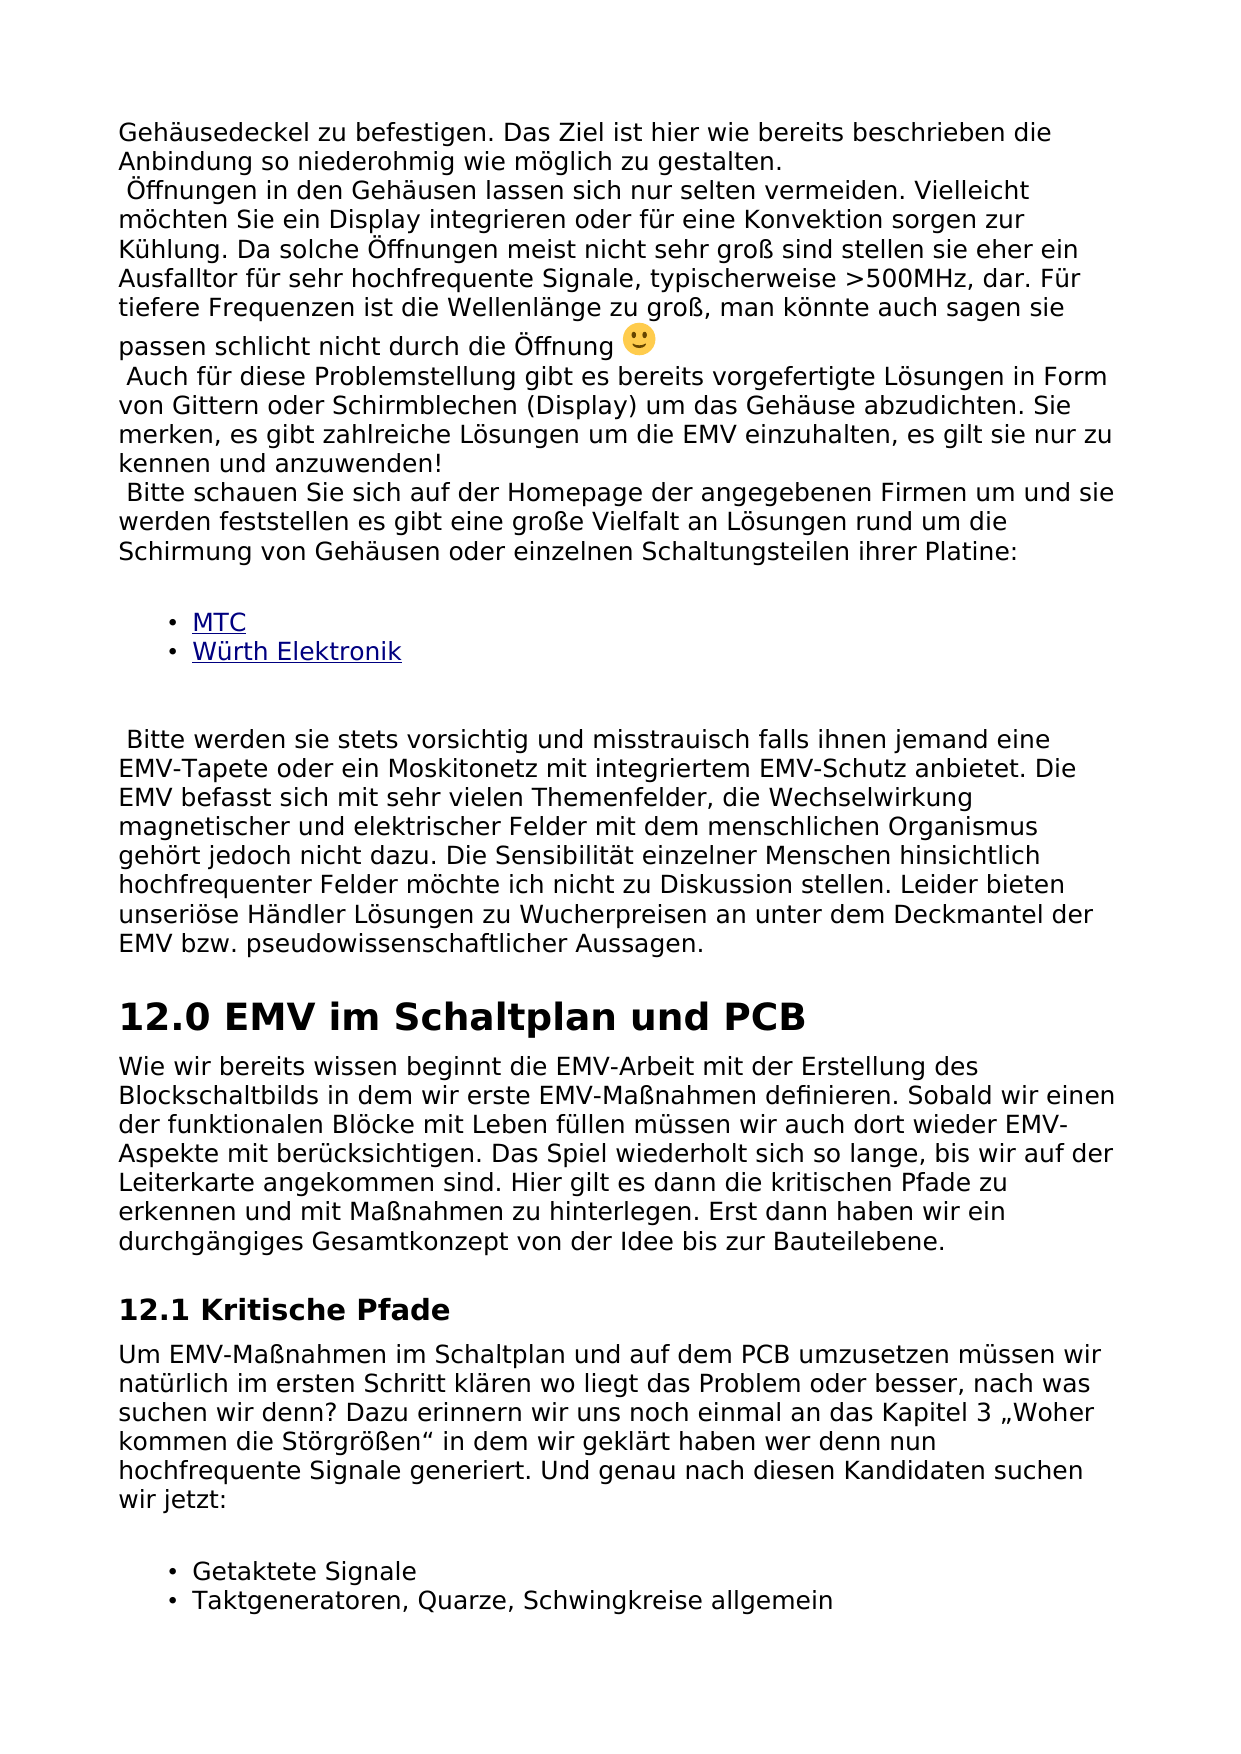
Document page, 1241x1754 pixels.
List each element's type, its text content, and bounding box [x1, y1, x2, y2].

list Würth Elektronik [177, 637, 1122, 666]
text Wie wir bereits wissen beginnt die EMV-Arbeit mit der Erstellung des Blockschaltbilds in dem wir erste EMV-Maßnahmen definieren. Sobald wir einen der funktionalen Blöcke mit Leben füllen müssen wir auch dort wieder EMV-Aspekte mit berücksichtigen. Das Spiel wiederholt sich so lange, bis wir auf der Leiterkarte angekommen sind. Hier gilt es dann die kritischen Pfade zu erkennen und mit Maßnahmen zu hinterlegen. Erst dann haben wir ein durchgängiges Gesamtkonzept von der Idee bis zur Bauteilebene. [118, 1052, 1122, 1256]
list MTC [177, 608, 1122, 637]
subtitle 12.0 EMV im Schaltplan und PCB [118, 996, 1122, 1039]
subtitle 12.1 Kritische Pfade [118, 1293, 1122, 1327]
text Bitte werden sie stets vorsichtig und misstrauisch falls ihnen jemand eine EMV-Tapete oder ein Moskitonetz mit integriertem EMV-Schutz anbietet. Die EMV befasst sich mit sehr vielen Themenfelder, die Wechselwirkung magnetischer und elektrischer Felder mit dem menschlichen Organismus gehört jedoch nicht dazu. Die Sensibilität einzelner Menschen hinsichtlich hochfrequenter Felder möchte ich nicht zu Diskussion stellen. Leider bieten unseriöse Händler Lösungen zu Wucherpreisen an unter dem Deckmantel der EMV bzw. pseudowissenschaftlicher Aussagen. [118, 696, 1122, 958]
list Getaktete Signale [177, 1557, 1122, 1586]
text Gehäusedeckel zu befestigen. Das Ziel ist hier wie bereits beschrieben die Anbindung so niederohmig wie möglich zu gestalten. Öffnungen in den Gehäusen lassen sich nur selten vermeiden. Vielleicht möchten Sie ein Display integrieren oder für eine Konvektion sorgen zur Kühlung. Da solche Öffnungen meist nicht sehr groß sind stellen sie eher ein Ausfalltor für sehr hochfrequente Signale, typischerweise >500MHz, dar. Für tiefere Frequenzen ist die Wellenlänge zu groß, man könnte auch sagen sie passen schlicht nicht durch die Öffnung Auch für diese Problemstellung gibt es bereits vorgefertigte Lösungen in Form von Gittern oder Schirmblechen (Display) um das Gehäuse abzudichten. Sie merken, es gibt zahlreiche Lösungen um die EMV einzuhalten, es gilt sie nur zu kennen und anzuwenden! Bitte schauen Sie sich auf der Homepage der angegebenen Firmen um und sie werden feststellen es gibt eine große Vielfalt an Lösungen rund um die Schirmung von Gehäusen oder einzelnen Schaltungsteilen ihrer Platine: [118, 118, 1122, 566]
text Um EMV-Maßnahmen im Schaltplan und auf dem PCB umzusetzen müssen wir natürlich im ersten Schritt klären wo liegt das Problem oder besser, nach was suchen wir denn? Dazu erinnern wir uns noch einmal an das Kapitel 3 „Woher kommen die Störgrößen“ in dem wir geklärt haben wer denn nun hochfrequente Signale generiert. Und genau nach diesen Kandidaten suchen wir jetzt: [118, 1340, 1122, 1515]
list Taktgeneratoren, Quarze, Schwingkreise allgemein [177, 1586, 1122, 1615]
